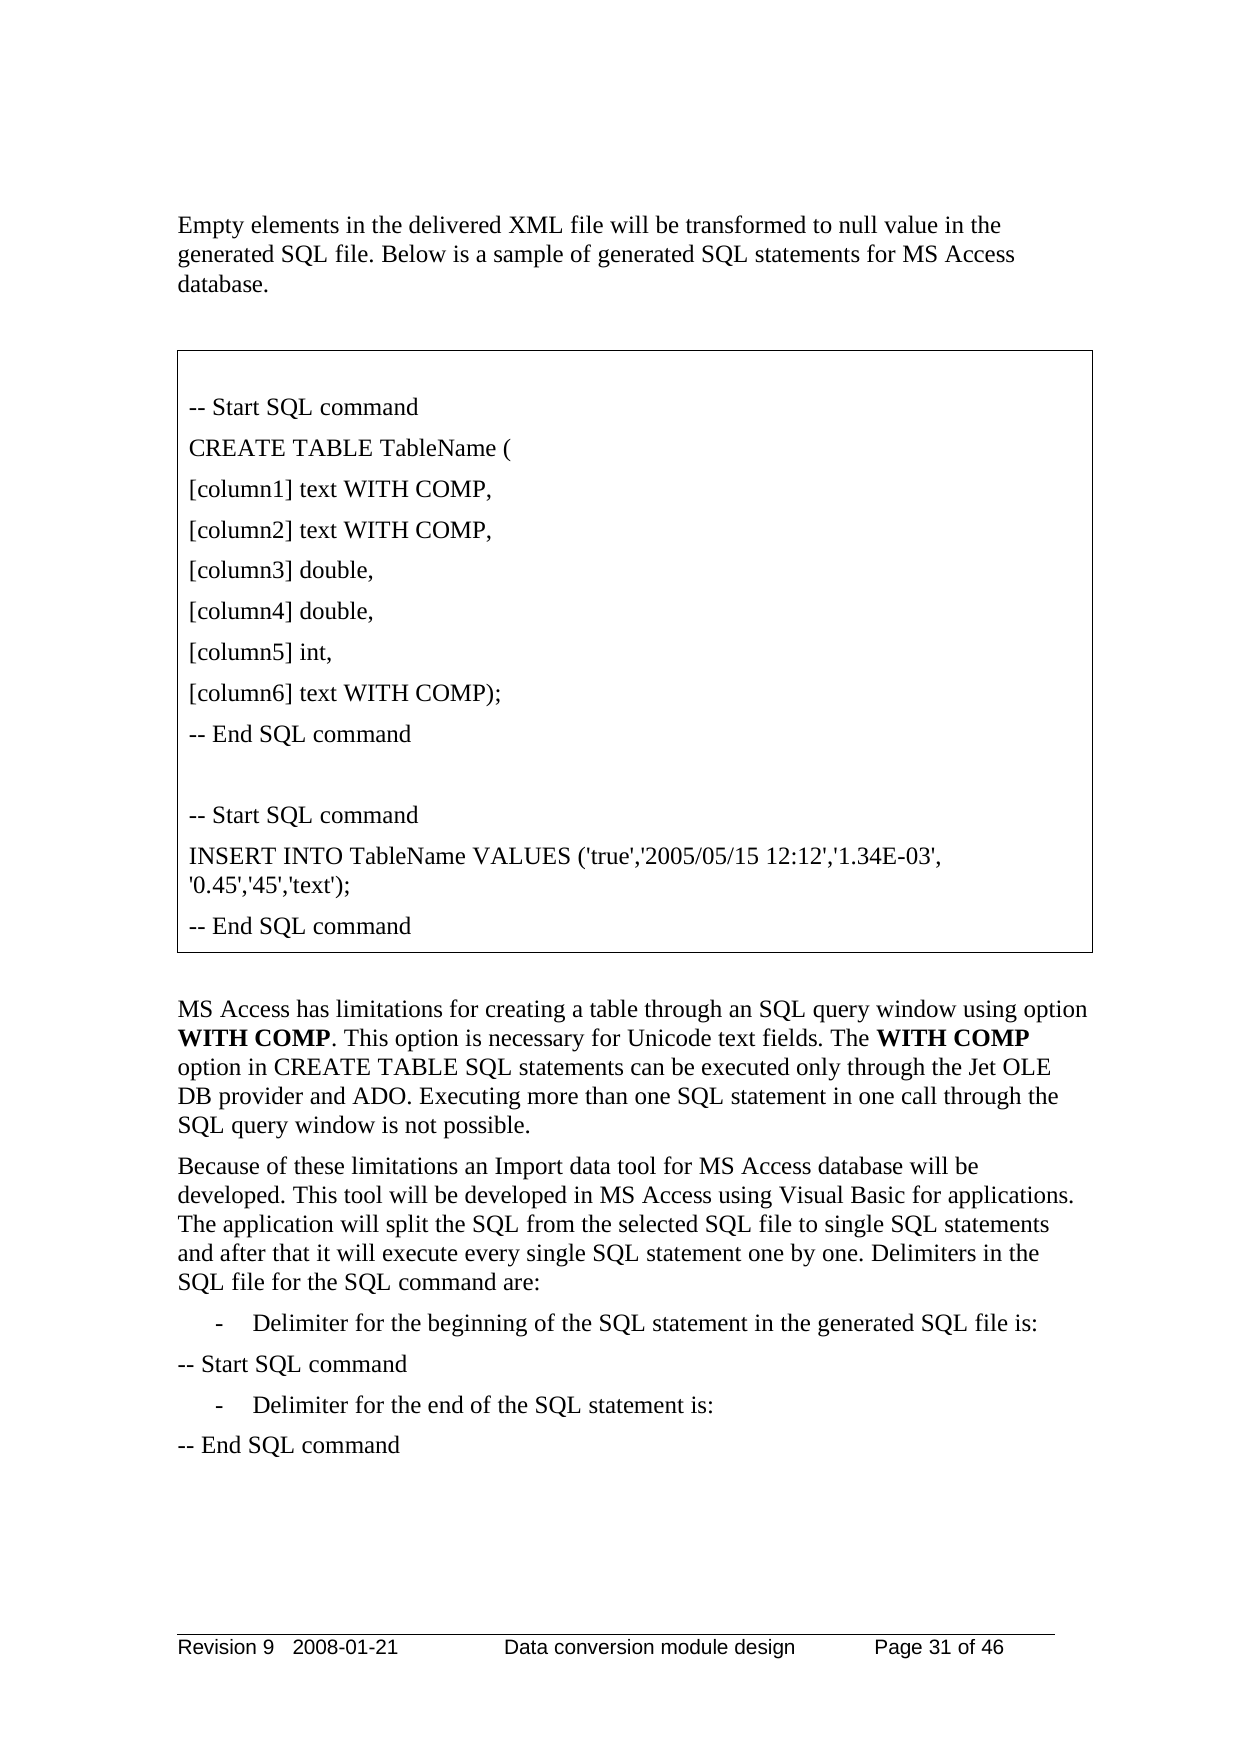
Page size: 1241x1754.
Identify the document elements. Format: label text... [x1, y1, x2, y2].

text Because of these limitations an Import data tool for MS Access database will be developed. This tool will be developed in MS Access using Visual Basic for applications. The application will split the SQL from the selected SQL file to single SQL statements and after that it will execute every single SQL statement one by one. Delimiters in the SQL file for the SQL command are: [177, 1151, 1092, 1296]
text MS Access has limitations for creating a table through an SQL query window using option WITH COMP. This option is necessary for Unicode text fields. The WITH COMP option in CREATE TABLE SQL statements can be executed only through the Jet OLE DB provider and ADO. Executing more than one SQL statement in one call through the SQL query window is not possible. [177, 994, 1092, 1139]
text Empty elements in the delivered XML file will be transformed to null value in the generated SQL file. Below is a sample of generated SQL statements for MS Access database. [177, 210, 1092, 297]
text -- Start SQL command [177, 1349, 1092, 1378]
text -- End SQL command [177, 1430, 1092, 1459]
list Delimiter for the beginning of the SQL statement in the generated SQL file is: [215, 1308, 1092, 1337]
list Delimiter for the end of the SQL statement is: [215, 1389, 1092, 1419]
table_header -- Start SQL command CREATE TABLE TableName ( [column1] text WITH COMP, [column2] text WITH COMP, [column3] double, [column4] double, [column5] int, [column6] text WITH COMP); -- End SQL command -- Start SQL command INSERT INTO TableName VALUES ('true','2005/05/15 12:12','1.34E-03', '0.45','45','text'); -- End SQL command [178, 351, 1092, 952]
